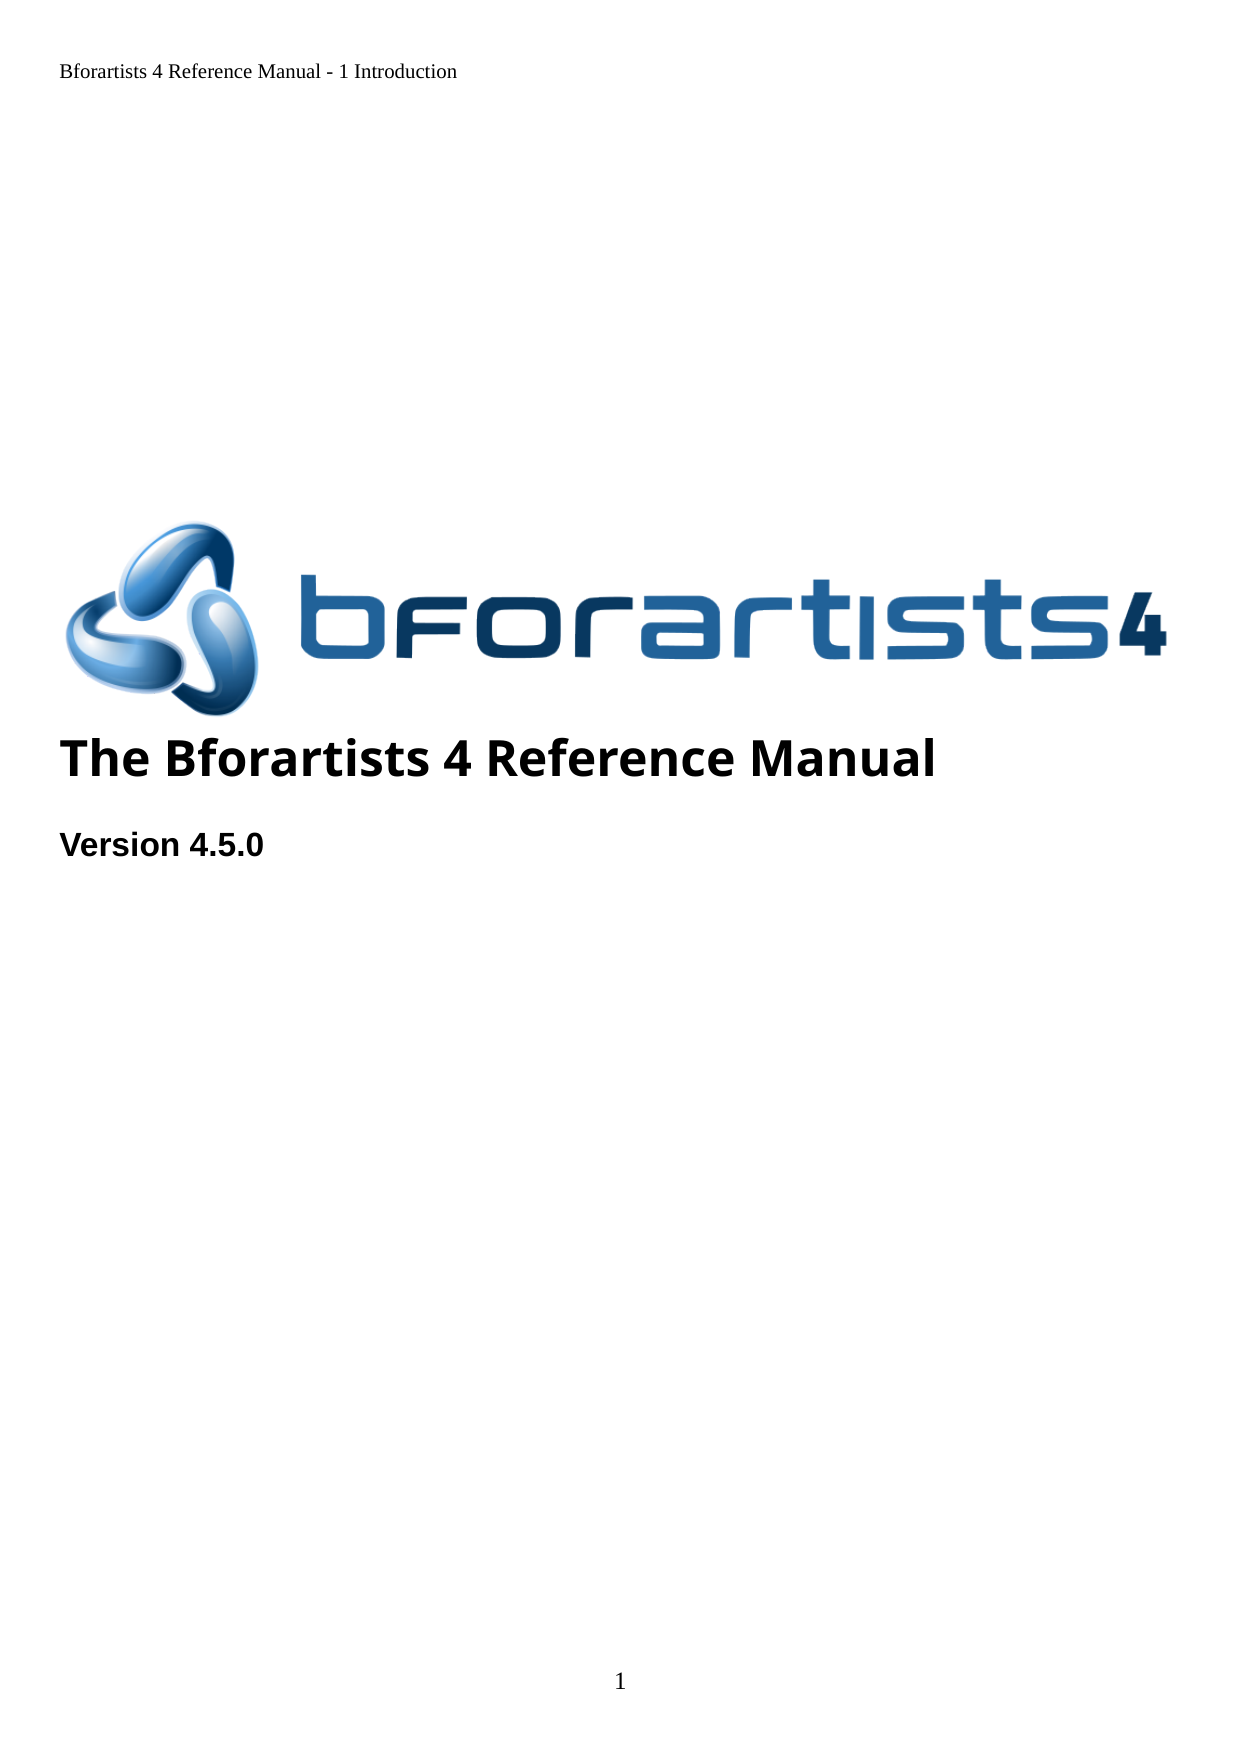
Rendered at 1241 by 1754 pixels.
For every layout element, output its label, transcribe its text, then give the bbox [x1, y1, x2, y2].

subtitle Version 4.5.0 [59, 824, 1181, 863]
subtitle The Bforartists 4 Reference Manual [59, 723, 1181, 791]
picture [59, 516, 1182, 723]
